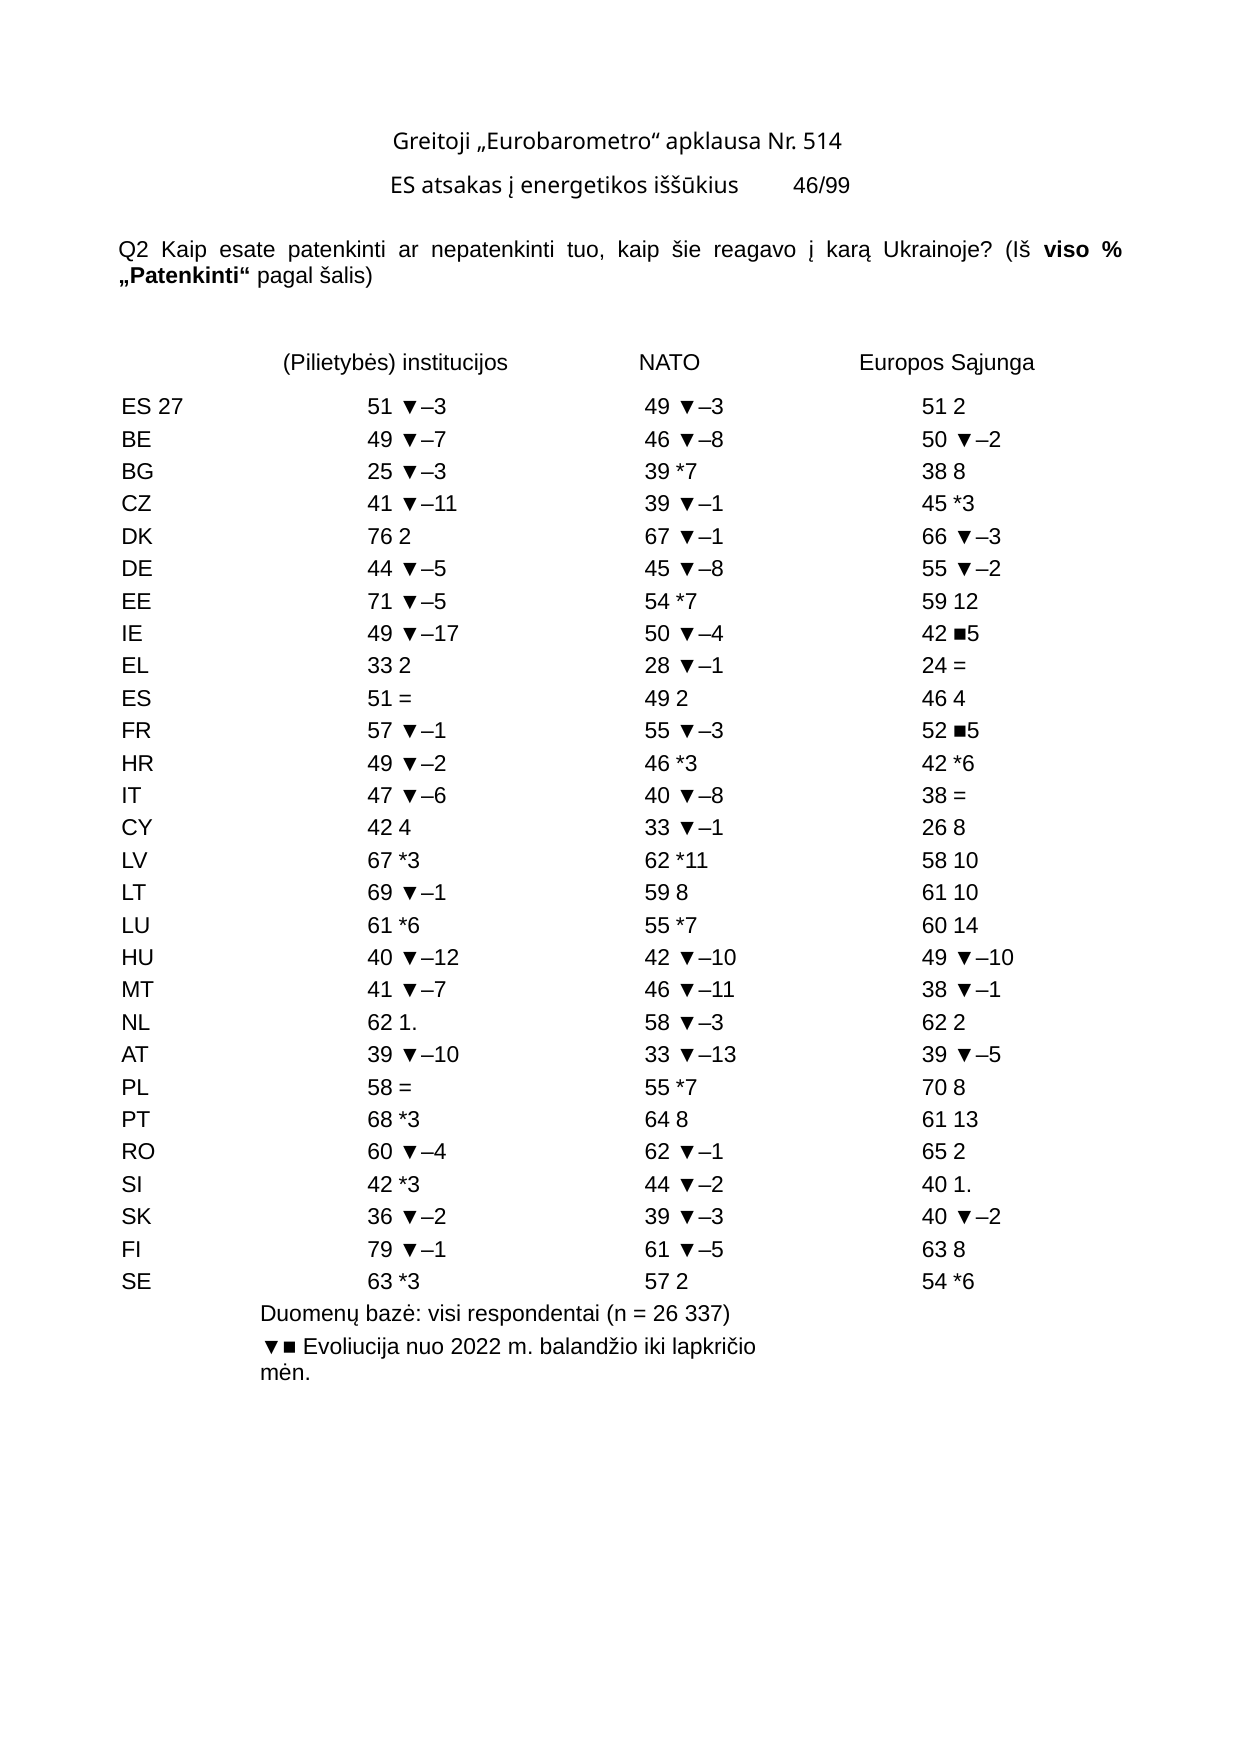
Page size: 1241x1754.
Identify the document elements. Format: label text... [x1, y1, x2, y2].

table_cell 63 [811, 1233, 950, 1265]
table_cell ▼–13 [673, 1038, 811, 1071]
table_cell SI [118, 1168, 257, 1200]
table_cell 8 [950, 1071, 1089, 1103]
table_cell *7 [673, 585, 811, 617]
table_cell 39 [534, 455, 673, 487]
table_cell 49 [534, 390, 673, 423]
table_cell PT [118, 1103, 257, 1135]
table_cell ▼–2 [395, 747, 534, 779]
table_cell 10 [950, 844, 1089, 876]
table_cell 66 [811, 520, 950, 552]
table_cell ES 27 [118, 390, 257, 423]
table_cell 62 [257, 1006, 395, 1038]
table_cell IT [118, 779, 257, 811]
table_cell ▼–12 [395, 941, 534, 973]
table_cell *6 [395, 909, 534, 941]
table_cell 8 [673, 876, 811, 908]
table_cell RO [118, 1135, 257, 1168]
table_cell ▼–11 [673, 973, 811, 1006]
table_cell DE [118, 552, 257, 584]
table_cell ▼–7 [395, 973, 534, 1006]
table_cell 4 [395, 811, 534, 844]
table_cell 51 [257, 390, 395, 423]
table_cell *3 [395, 1103, 534, 1135]
table_cell CZ [118, 488, 257, 520]
table_cell ▼–10 [395, 1038, 534, 1071]
table_cell ▼–3 [673, 1006, 811, 1038]
table_cell 51 [811, 390, 950, 423]
table_cell ▼–1 [395, 1233, 534, 1265]
table_cell 38 [811, 973, 950, 1006]
table_cell 4 [950, 682, 1089, 714]
table_cell 46 [534, 973, 673, 1006]
table_cell 49 [257, 747, 395, 779]
table_cell 55 [534, 1071, 673, 1103]
table_cell 41 [257, 488, 395, 520]
table_cell LV [118, 844, 257, 876]
table_header [118, 334, 257, 390]
table_cell 49 [811, 941, 950, 973]
table_cell ▼–3 [395, 455, 534, 487]
table_cell [811, 1297, 950, 1330]
table_cell LU [118, 909, 257, 941]
table_cell 61 [257, 909, 395, 941]
table_cell [811, 1330, 950, 1388]
table_cell FR [118, 714, 257, 747]
table_cell ▼–4 [673, 617, 811, 649]
table_cell ■5 [950, 714, 1089, 747]
table_cell ▼–3 [395, 390, 534, 423]
table_cell ES [118, 682, 257, 714]
table_cell CY [118, 811, 257, 844]
table_cell [950, 1330, 1089, 1388]
table_cell PL [118, 1071, 257, 1103]
table_cell 2 [950, 1135, 1089, 1168]
table_cell 50 [534, 617, 673, 649]
table_cell ▼–1 [395, 876, 534, 908]
table_cell 25 [257, 455, 395, 487]
table_cell ▼–1 [395, 714, 534, 747]
table_cell 42 [811, 747, 950, 779]
table_cell *7 [673, 455, 811, 487]
table_cell 2 [395, 649, 534, 682]
table_cell ▼–17 [395, 617, 534, 649]
table_cell 62 [534, 1135, 673, 1168]
table_cell FI [118, 1233, 257, 1265]
table_cell NL [118, 1006, 257, 1038]
table_cell 67 [257, 844, 395, 876]
table_cell = [395, 682, 534, 714]
table_cell 57 [534, 1265, 673, 1297]
table_cell 39 [534, 1200, 673, 1232]
table_cell 45 [534, 552, 673, 584]
table_cell ▼–2 [950, 1200, 1089, 1232]
table_cell DK [118, 520, 257, 552]
table_cell 54 [811, 1265, 950, 1297]
table_cell 57 [257, 714, 395, 747]
table_header NATO [534, 334, 811, 390]
table_cell [950, 1297, 1089, 1330]
table_cell ▼–2 [395, 1200, 534, 1232]
table_cell = [950, 779, 1089, 811]
table_cell 58 [534, 1006, 673, 1038]
table_cell ▼–8 [673, 779, 811, 811]
table_cell ▼–1 [673, 488, 811, 520]
table_cell ▼–10 [673, 941, 811, 973]
table_cell 40 [534, 779, 673, 811]
table_cell 39 [534, 488, 673, 520]
table_cell 64 [534, 1103, 673, 1135]
table_cell 79 [257, 1233, 395, 1265]
table_cell 46 [811, 682, 950, 714]
table_cell 58 [811, 844, 950, 876]
table_cell 67 [534, 520, 673, 552]
table_cell 60 [811, 909, 950, 941]
table_cell 45 [811, 488, 950, 520]
table_cell 8 [673, 1103, 811, 1135]
table_cell ▼–1 [673, 1135, 811, 1168]
table_cell 54 [534, 585, 673, 617]
table_cell [118, 1297, 257, 1330]
table_cell SK [118, 1200, 257, 1232]
table_cell ▼–1 [950, 973, 1089, 1006]
table_cell 41 [257, 973, 395, 1006]
table_cell 44 [534, 1168, 673, 1200]
table_cell *6 [950, 1265, 1089, 1297]
table_cell 69 [257, 876, 395, 908]
table_cell ▼■ Evoliucija nuo 2022 m. balandžio iki lapkričio mėn. [257, 1330, 811, 1388]
table_cell 12 [950, 585, 1089, 617]
table_cell ▼–5 [395, 552, 534, 584]
table_cell 42 [257, 811, 395, 844]
table_cell ▼–4 [395, 1135, 534, 1168]
table_cell ▼–2 [673, 1168, 811, 1200]
table_cell 24 [811, 649, 950, 682]
table_cell 40 [811, 1200, 950, 1232]
table_cell 47 [257, 779, 395, 811]
table_cell 52 [811, 714, 950, 747]
table_cell 1. [950, 1168, 1089, 1200]
table_cell AT [118, 1038, 257, 1071]
table_cell ▼–5 [950, 1038, 1089, 1071]
table_cell 59 [811, 585, 950, 617]
table_cell 2 [395, 520, 534, 552]
table_cell HU [118, 941, 257, 973]
text Q2 Kaip esate patenkinti ar nepatenkinti tuo, kaip šie reagavo į karą Ukrainoje? (Iš viso % „Patenkinti“ pagal šalis) [118, 236, 1122, 289]
table_cell 36 [257, 1200, 395, 1232]
table_cell IE [118, 617, 257, 649]
table_cell 14 [950, 909, 1089, 941]
table_cell ▼–3 [673, 714, 811, 747]
table_cell 62 [534, 844, 673, 876]
table_cell 59 [534, 876, 673, 908]
table_cell ▼–1 [673, 649, 811, 682]
table_cell ▼–10 [950, 941, 1089, 973]
table_cell 70 [811, 1071, 950, 1103]
table_cell 28 [534, 649, 673, 682]
table_cell ▼–3 [950, 520, 1089, 552]
table_cell ▼–5 [673, 1233, 811, 1265]
table_cell 39 [257, 1038, 395, 1071]
table_cell EE [118, 585, 257, 617]
table_cell 71 [257, 585, 395, 617]
table_cell 8 [950, 811, 1089, 844]
table_cell 46 [534, 423, 673, 455]
table_cell 49 [257, 617, 395, 649]
table_cell *7 [673, 1071, 811, 1103]
table_cell SE [118, 1265, 257, 1297]
table_cell LT [118, 876, 257, 908]
table_cell 50 [811, 423, 950, 455]
table_cell *3 [950, 488, 1089, 520]
table_cell ▼–2 [950, 423, 1089, 455]
table_cell Duomenų bazė: visi respondentai (n = 26 337) [257, 1297, 811, 1330]
table_cell BE [118, 423, 257, 455]
table_cell 33 [257, 649, 395, 682]
table_cell 49 [257, 423, 395, 455]
table_cell ▼–8 [673, 423, 811, 455]
table_cell 61 [534, 1233, 673, 1265]
table_cell 46 [534, 747, 673, 779]
table_cell 51 [257, 682, 395, 714]
table_cell ▼–3 [673, 1200, 811, 1232]
table_cell ▼–8 [673, 552, 811, 584]
table_cell *3 [395, 1265, 534, 1297]
table_cell 76 [257, 520, 395, 552]
table_cell ▼–1 [673, 811, 811, 844]
table_cell 68 [257, 1103, 395, 1135]
table_cell 49 [534, 682, 673, 714]
table_cell ■5 [950, 617, 1089, 649]
table_cell ▼–2 [950, 552, 1089, 584]
table_cell 65 [811, 1135, 950, 1168]
table_cell 13 [950, 1103, 1089, 1135]
table_cell ▼–11 [395, 488, 534, 520]
table_cell BG [118, 455, 257, 487]
table_cell 61 [811, 1103, 950, 1135]
table_cell 2 [673, 682, 811, 714]
table_cell *6 [950, 747, 1089, 779]
table_cell 42 [811, 617, 950, 649]
table_cell ▼–7 [395, 423, 534, 455]
table_header (Pilietybės) institucijos [257, 334, 534, 390]
table_cell 58 [257, 1071, 395, 1103]
table_cell *3 [673, 747, 811, 779]
table_cell 55 [811, 552, 950, 584]
table_cell 62 [811, 1006, 950, 1038]
table_header Europos Sąjunga [811, 334, 1089, 390]
table_cell *3 [395, 844, 534, 876]
table_cell 10 [950, 876, 1089, 908]
table_cell 55 [534, 714, 673, 747]
table_cell MT [118, 973, 257, 1006]
table_cell = [395, 1071, 534, 1103]
table_cell ▼–5 [395, 585, 534, 617]
table_cell 63 [257, 1265, 395, 1297]
table_cell 2 [673, 1265, 811, 1297]
table_cell *3 [395, 1168, 534, 1200]
table_cell 55 [534, 909, 673, 941]
table_cell 26 [811, 811, 950, 844]
table_cell HR [118, 747, 257, 779]
table_cell 42 [257, 1168, 395, 1200]
table_cell 8 [950, 1233, 1089, 1265]
table_cell 61 [811, 876, 950, 908]
table_cell 33 [534, 811, 673, 844]
table_cell *7 [673, 909, 811, 941]
table_cell ▼–6 [395, 779, 534, 811]
table_cell 44 [257, 552, 395, 584]
table_cell 60 [257, 1135, 395, 1168]
table_cell 40 [257, 941, 395, 973]
table_cell 38 [811, 455, 950, 487]
table_cell EL [118, 649, 257, 682]
table_cell [118, 1330, 257, 1388]
table_cell ▼–3 [673, 390, 811, 423]
table_cell 39 [811, 1038, 950, 1071]
table_cell 33 [534, 1038, 673, 1071]
table_cell 38 [811, 779, 950, 811]
table_cell 2 [950, 390, 1089, 423]
table_cell = [950, 649, 1089, 682]
table_cell 42 [534, 941, 673, 973]
table_cell 8 [950, 455, 1089, 487]
table_cell 2 [950, 1006, 1089, 1038]
table_cell 1. [395, 1006, 534, 1038]
table_cell ▼–1 [673, 520, 811, 552]
table_cell 40 [811, 1168, 950, 1200]
table_cell *11 [673, 844, 811, 876]
